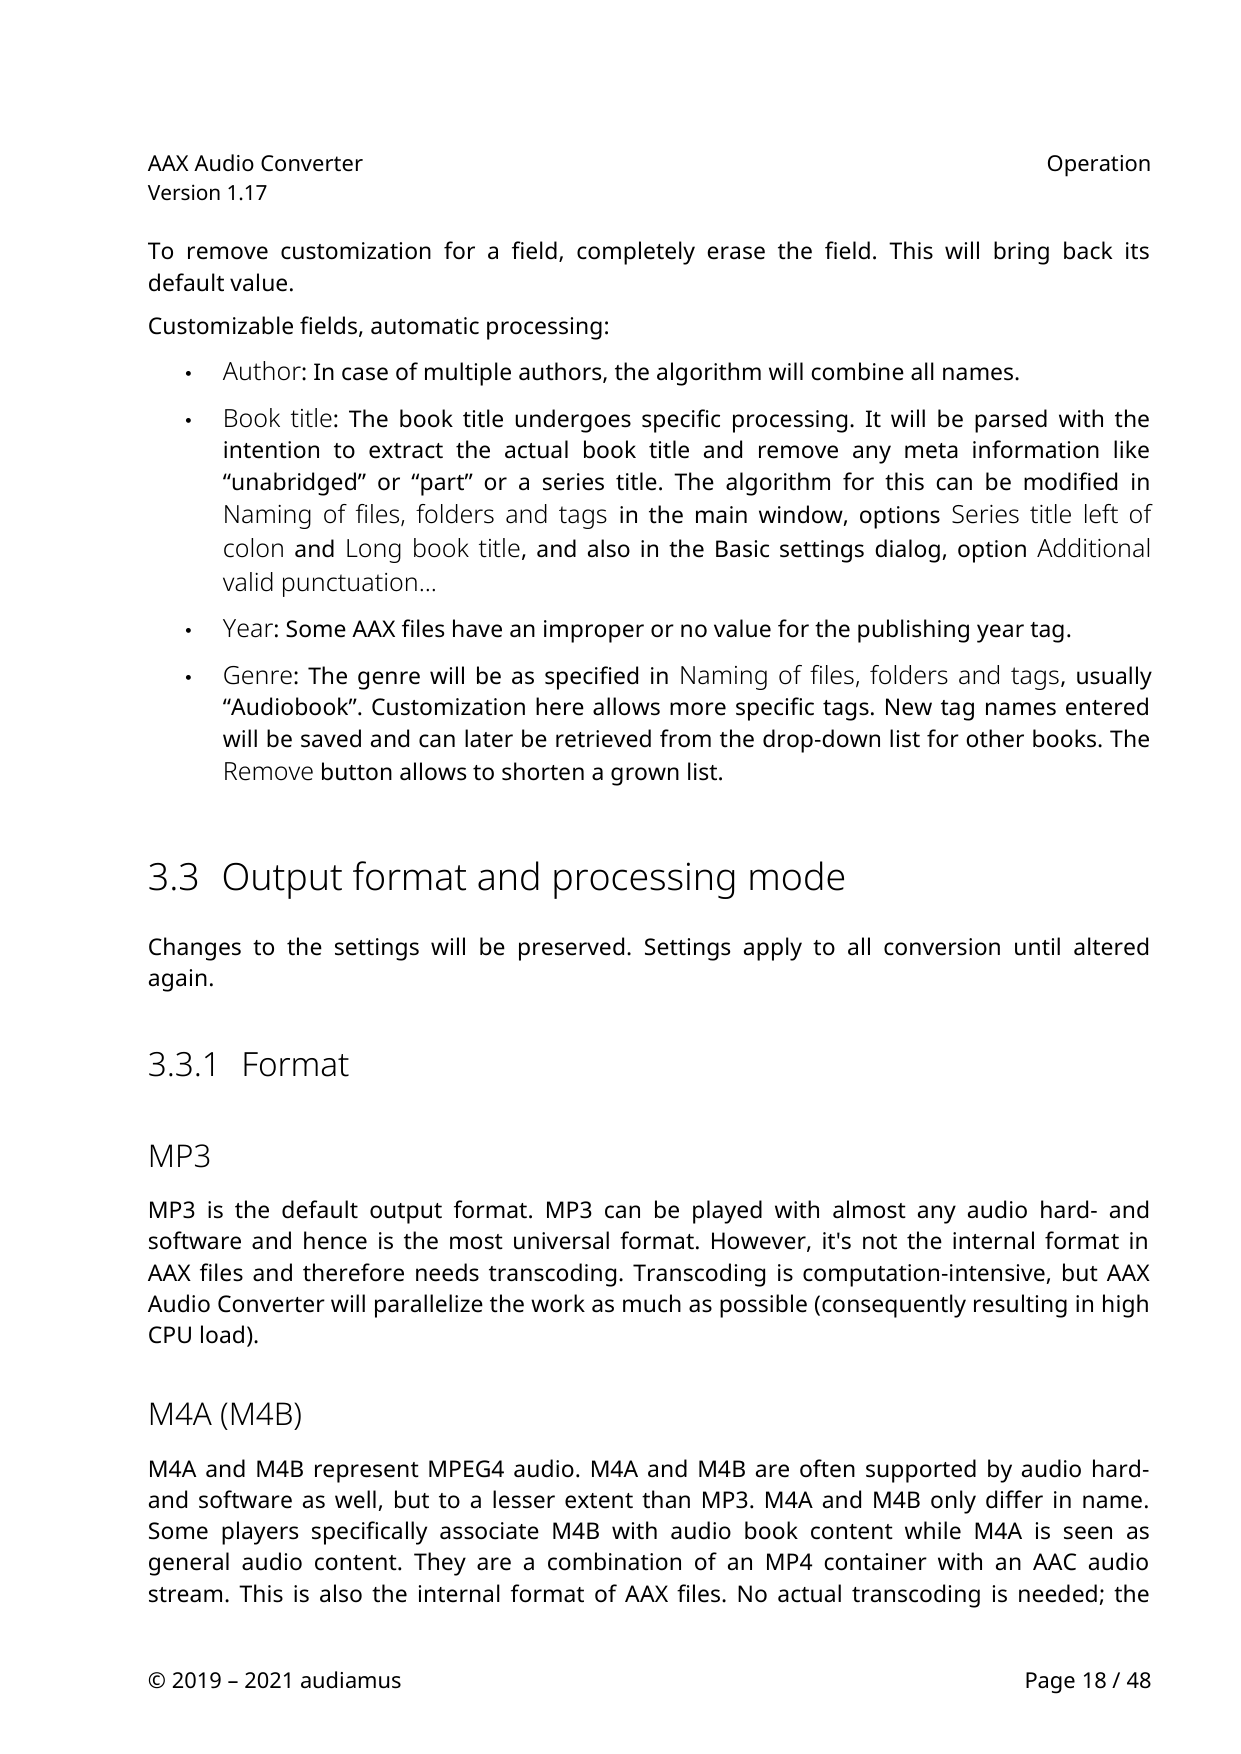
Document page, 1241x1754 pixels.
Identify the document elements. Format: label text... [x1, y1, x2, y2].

list Year: Some AAX files have an improper or no value for the publishing year tag. [185, 611, 1152, 645]
text Customizable fields, automatic processing: [148, 310, 1152, 341]
subtitle Format [148, 1041, 1152, 1086]
subtitle Output format and processing mode [148, 850, 1152, 901]
list Genre: The genre will be as specified in Naming of files, folders and tags, usually “Audiobook”. Customization here allows more specific tags. New tag names entered will be saved and can later be retrieved from the drop-down list for other books. The Remove button allows to shorten a grown list. [185, 657, 1152, 788]
text M4A and M4B represent MPEG4 audio. M4A and M4B are often supported by audio hard- and software as well, but to a lesser extent than MP3. M4A and M4B only differ in name. Some players specifically associate M4B with audio book content while M4A is seen as general audio content. They are a combination of an MP4 container with an AAC audio stream. This is also the internal format of AAX files. No actual transcoding is needed; the [148, 1452, 1152, 1609]
subtitle MP3 [148, 1133, 1152, 1176]
list Book title: The book title undergoes specific processing. It will be parsed with the intention to extract the actual book title and remove any meta information like “unabridged” or “part” or a series title. The algorithm for this can be modified in Naming of files, folders and tags in the main window, options Series title left of colon and Long book title, and also in the Basic settings dialog, option Additional valid punctuation... [185, 400, 1152, 598]
text To remove customization for a field, completely erase the field. This will bring back its default value. [148, 235, 1152, 298]
list Author: In case of multiple authors, the algorithm will combine all names. [185, 354, 1152, 388]
subtitle M4A (M4B) [148, 1392, 1152, 1435]
text MP3 is the default output format. MP3 can be played with almost any audio hard- and software and hence is the most universal format. However, it's not the internal format in AAX files and therefore needs transcoding. Transcoding is computation-intensive, but AAX Audio Converter will parallelize the work as much as possible (consequently resulting in high CPU load). [148, 1194, 1152, 1350]
text Changes to the settings will be preserved. Settings apply to all conversion until altered again. [148, 931, 1152, 993]
